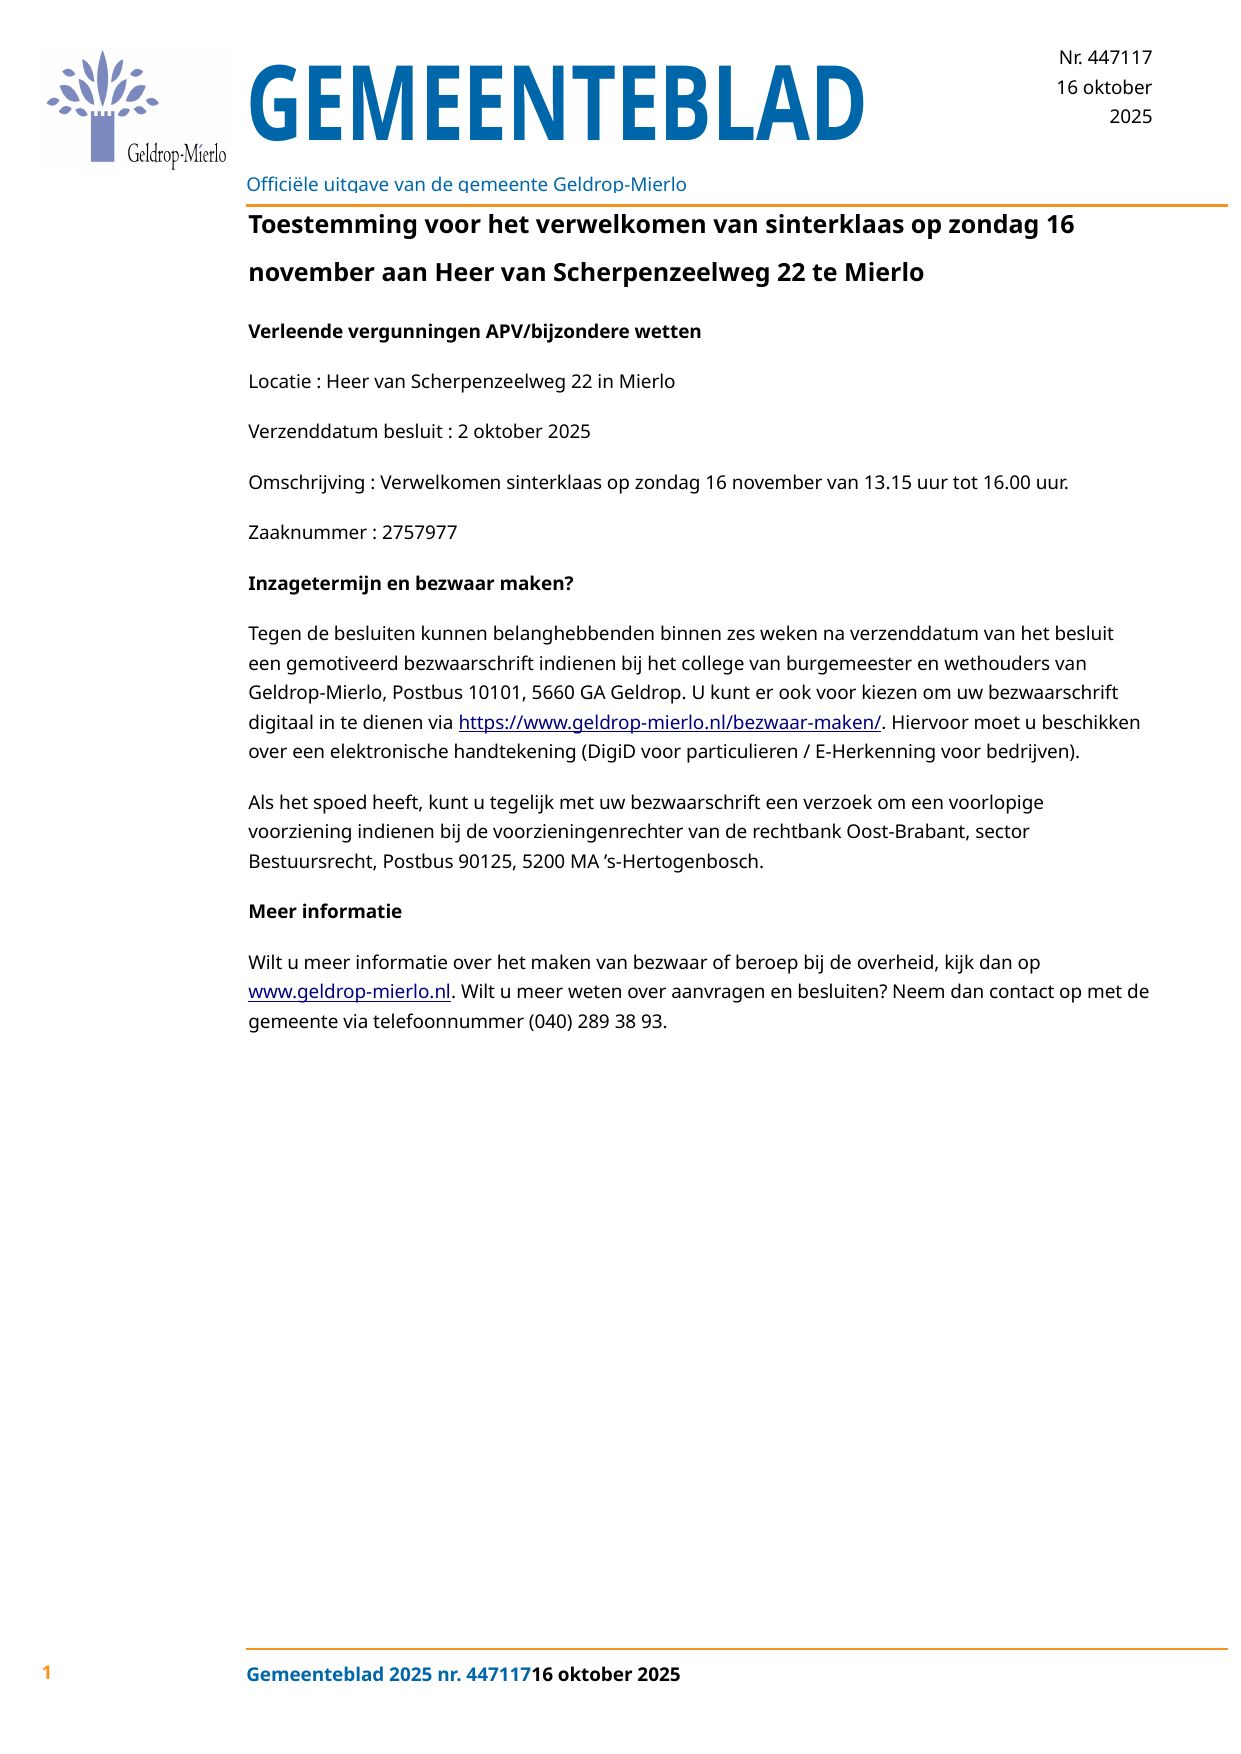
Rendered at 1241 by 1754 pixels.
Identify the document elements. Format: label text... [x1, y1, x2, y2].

text Wilt u meer informatie over het maken van bezwaar of beroep bij de overheid, kijk dan op www.geldrop-mierlo.nl. Wilt u meer weten over aanvragen en besluiten? Neem dan contact op met de gemeente via telefoonnummer (040) 289 38 93. [248, 949, 1152, 1034]
text Verleende vergunningen APV/bijzondere wetten [248, 318, 1152, 344]
text Locatie : Heer van Scherpenzeelweg 22 in Mierlo [248, 368, 1152, 394]
text Toestemming voor het verwelkomen van sinterklaas op zondag 16 november aan Heer van Scherpenzeelweg 22 te Mierlo [248, 207, 1152, 288]
text Omschrijving : Verwelkomen sinterklaas op zondag 16 november van 13.15 uur tot 16.00 uur. [248, 469, 1152, 495]
text Verzenddatum besluit : 2 oktober 2025 [248, 419, 1152, 444]
text Zaaknummer : 2757977 [248, 519, 1152, 545]
picture [41, 47, 231, 172]
text Als het spoed heeft, kunt u tegelijk met uw bezwaarschrift een verzoek om een voorlopige voorziening indienen bij de voorzieningenrechter van de rechtbank Oost-Brabant, sector Bestuursrecht, Postbus 90125, 5200 MA ’s-Hertogenbosch. [248, 789, 1152, 874]
text Meer informatie [248, 899, 1152, 924]
text Inzagetermijn en bezwaar maken? [248, 570, 1152, 596]
text Tegen de besluiten kunnen belanghebbenden binnen zes weken na verzenddatum van het besluit een gemotiveerd bezwaarschrift indienen bij het college van burgemeester en wethouders van Geldrop-Mierlo, Postbus 10101, 5660 GA Geldrop. U kunt er ook voor kiezen om uw bezwaarschrift digitaal in te dienen via https://www.geldrop-mierlo.nl/bezwaar-maken/. Hiervoor moet u beschikken over een elektronische handtekening (DigiD voor particulieren / E-Herkenning voor bedrijven). [248, 620, 1152, 764]
